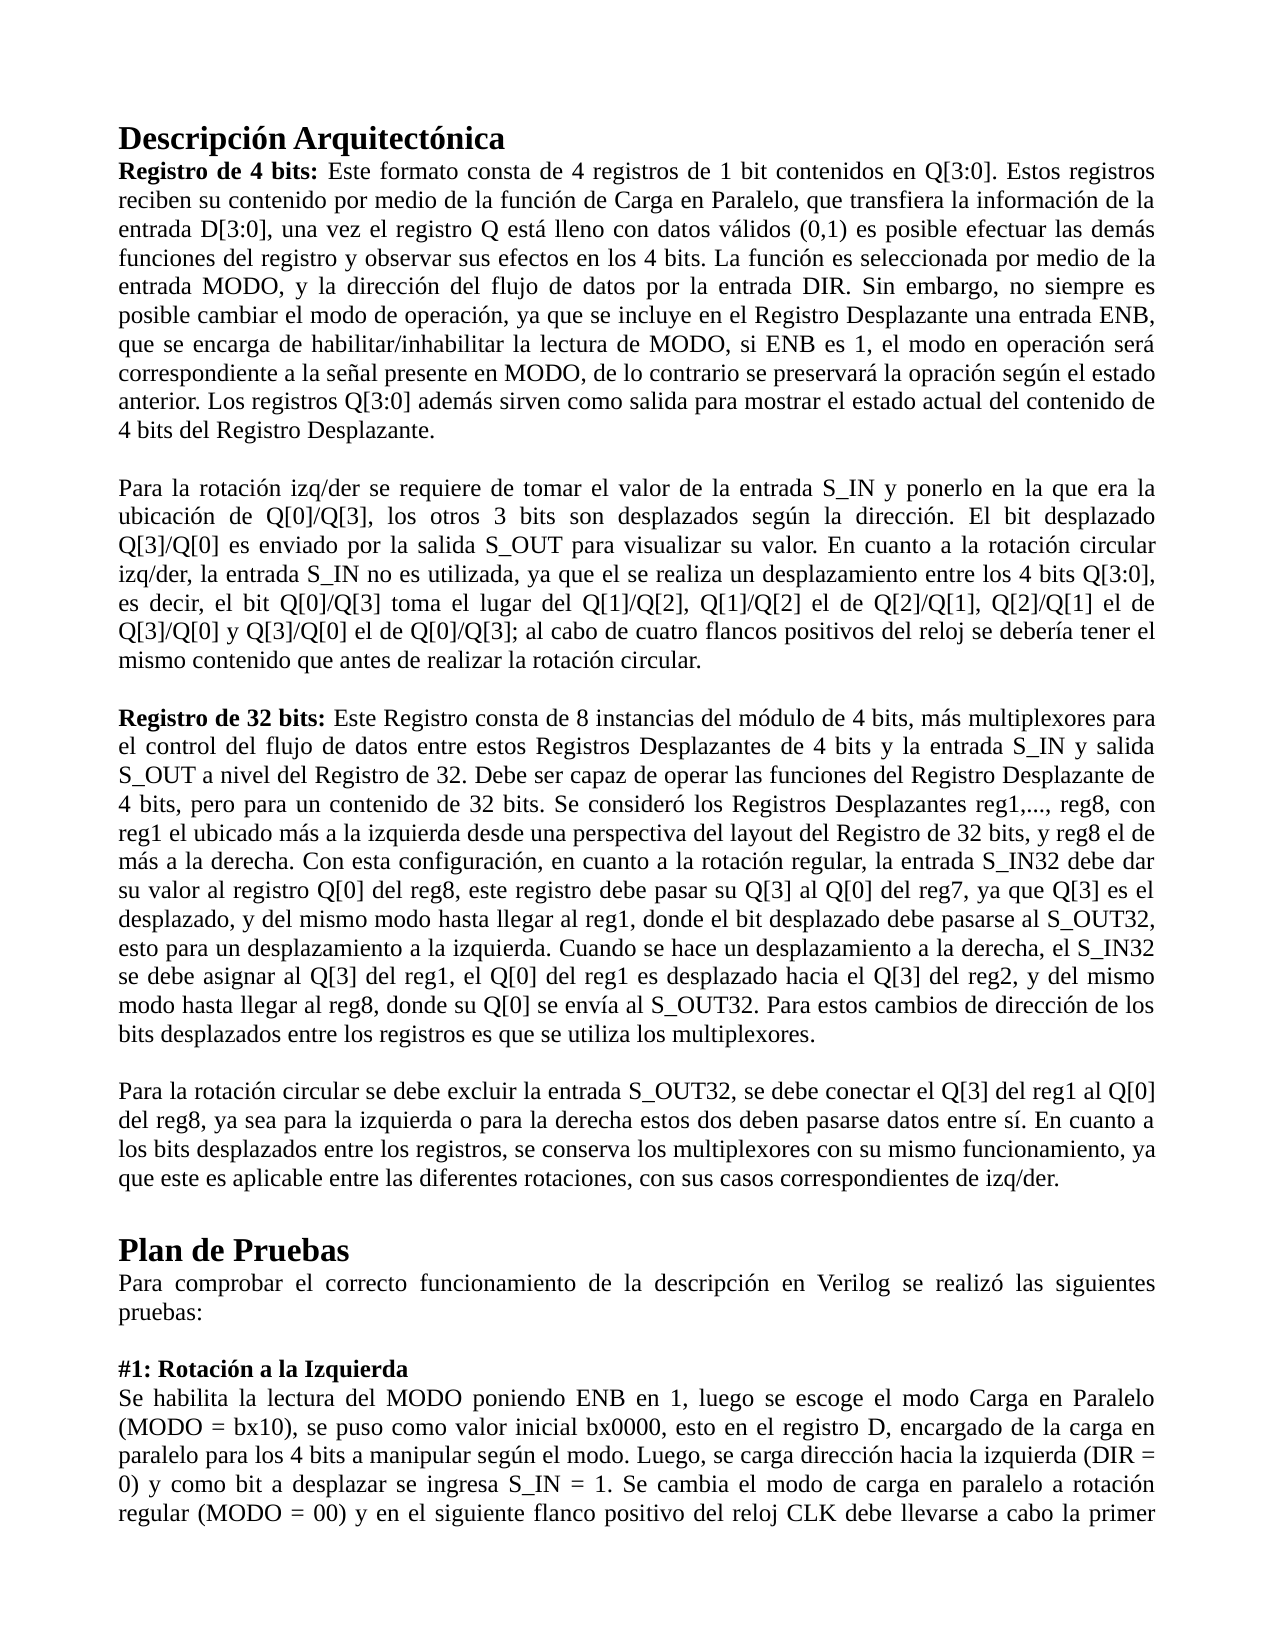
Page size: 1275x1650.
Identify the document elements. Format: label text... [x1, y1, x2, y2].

text Se habilita la lectura del MODO poniendo ENB en 1, luego se escoge el modo Carga en Paralelo (MODO = bx10), se puso como valor inicial bx0000, esto en el registro D, encargado de la carga en paralelo para los 4 bits a manipular según el modo. Luego, se carga dirección hacia la izquierda (DIR = 0) y como bit a desplazar se ingresa S_IN = 1. Se cambia el modo de carga en paralelo a rotación regular (MODO = 00) y en el siguiente flanco positivo del reloj CLK debe llevarse a cabo la primer [118, 1383, 1157, 1527]
text Descripción Arquitectónica [118, 118, 1157, 156]
text Para la rotación circular se debe excluir la entrada S_OUT32, se debe conectar el Q[3] del reg1 al Q[0] del reg8, ya sea para la izquierda o para la derecha estos dos deben pasarse datos entre sí. En cuanto a los bits desplazados entre los registros, se conserva los multiplexores con su mismo funcionamiento, ya que este es aplicable entre las diferentes rotaciones, con sus casos correspondientes de izq/der. [118, 1076, 1157, 1191]
text Plan de Pruebas [118, 1230, 1157, 1268]
text Registro de 4 bits: Este formato consta de 4 registros de 1 bit contenidos en Q[3:0]. Estos registros reciben su contenido por medio de la función de Carga en Paralelo, que transfiera la información de la entrada D[3:0], una vez el registro Q está lleno con datos válidos (0,1) es posible efectuar las demás funciones del registro y observar sus efectos en los 4 bits. La función es seleccionada por medio de la entrada MODO, y la dirección del flujo de datos por la entrada DIR. Sin embargo, no siempre es posible cambiar el modo de operación, ya que se incluye en el Registro Desplazante una entrada ENB, que se encarga de habilitar/inhabilitar la lectura de MODO, si ENB es 1, el modo en operación será correspondiente a la señal presente en MODO, de lo contrario se preservará la opración según el estado anterior. Los registros Q[3:0] además sirven como salida para mostrar el estado actual del contenido de 4 bits del Registro Desplazante. [118, 156, 1157, 444]
text #1: Rotación a la Izquierda [118, 1354, 1157, 1383]
text Registro de 32 bits: Este Registro consta de 8 instancias del módulo de 4 bits, más multiplexores para el control del flujo de datos entre estos Registros Desplazantes de 4 bits y la entrada S_IN y salida S_OUT a nivel del Registro de 32. Debe ser capaz de operar las funciones del Registro Desplazante de 4 bits, pero para un contenido de 32 bits. Se consideró los Registros Desplazantes reg1,..., reg8, con reg1 el ubicado más a la izquierda desde una perspectiva del layout del Registro de 32 bits, y reg8 el de más a la derecha. Con esta configuración, en cuanto a la rotación regular, la entrada S_IN32 debe dar su valor al registro Q[0] del reg8, este registro debe pasar su Q[3] al Q[0] del reg7, ya que Q[3] es el desplazado, y del mismo modo hasta llegar al reg1, donde el bit desplazado debe pasarse al S_OUT32, esto para un desplazamiento a la izquierda. Cuando se hace un desplazamiento a la derecha, el S_IN32 se debe asignar al Q[3] del reg1, el Q[0] del reg1 es desplazado hacia el Q[3] del reg2, y del mismo modo hasta llegar al reg8, donde su Q[0] se envía al S_OUT32. Para estos cambios de dirección de los bits desplazados entre los registros es que se utiliza los multiplexores. [118, 703, 1157, 1048]
text Para la rotación izq/der se requiere de tomar el valor de la entrada S_IN y ponerlo en la que era la ubicación de Q[0]/Q[3], los otros 3 bits son desplazados según la dirección. El bit desplazado Q[3]/Q[0] es enviado por la salida S_OUT para visualizar su valor. En cuanto a la rotación circular izq/der, la entrada S_IN no es utilizada, ya que el se realiza un desplazamiento entre los 4 bits Q[3:0], es decir, el bit Q[0]/Q[3] toma el lugar del Q[1]/Q[2], Q[1]/Q[2] el de Q[2]/Q[1], Q[2]/Q[1] el de Q[3]/Q[0] y Q[3]/Q[0] el de Q[0]/Q[3]; al cabo de cuatro flancos positivos del reloj se debería tener el mismo contenido que antes de realizar la rotación circular. [118, 473, 1157, 674]
text Para comprobar el correcto funcionamiento de la descripción en Verilog se realizó las siguientes pruebas: [118, 1268, 1157, 1326]
